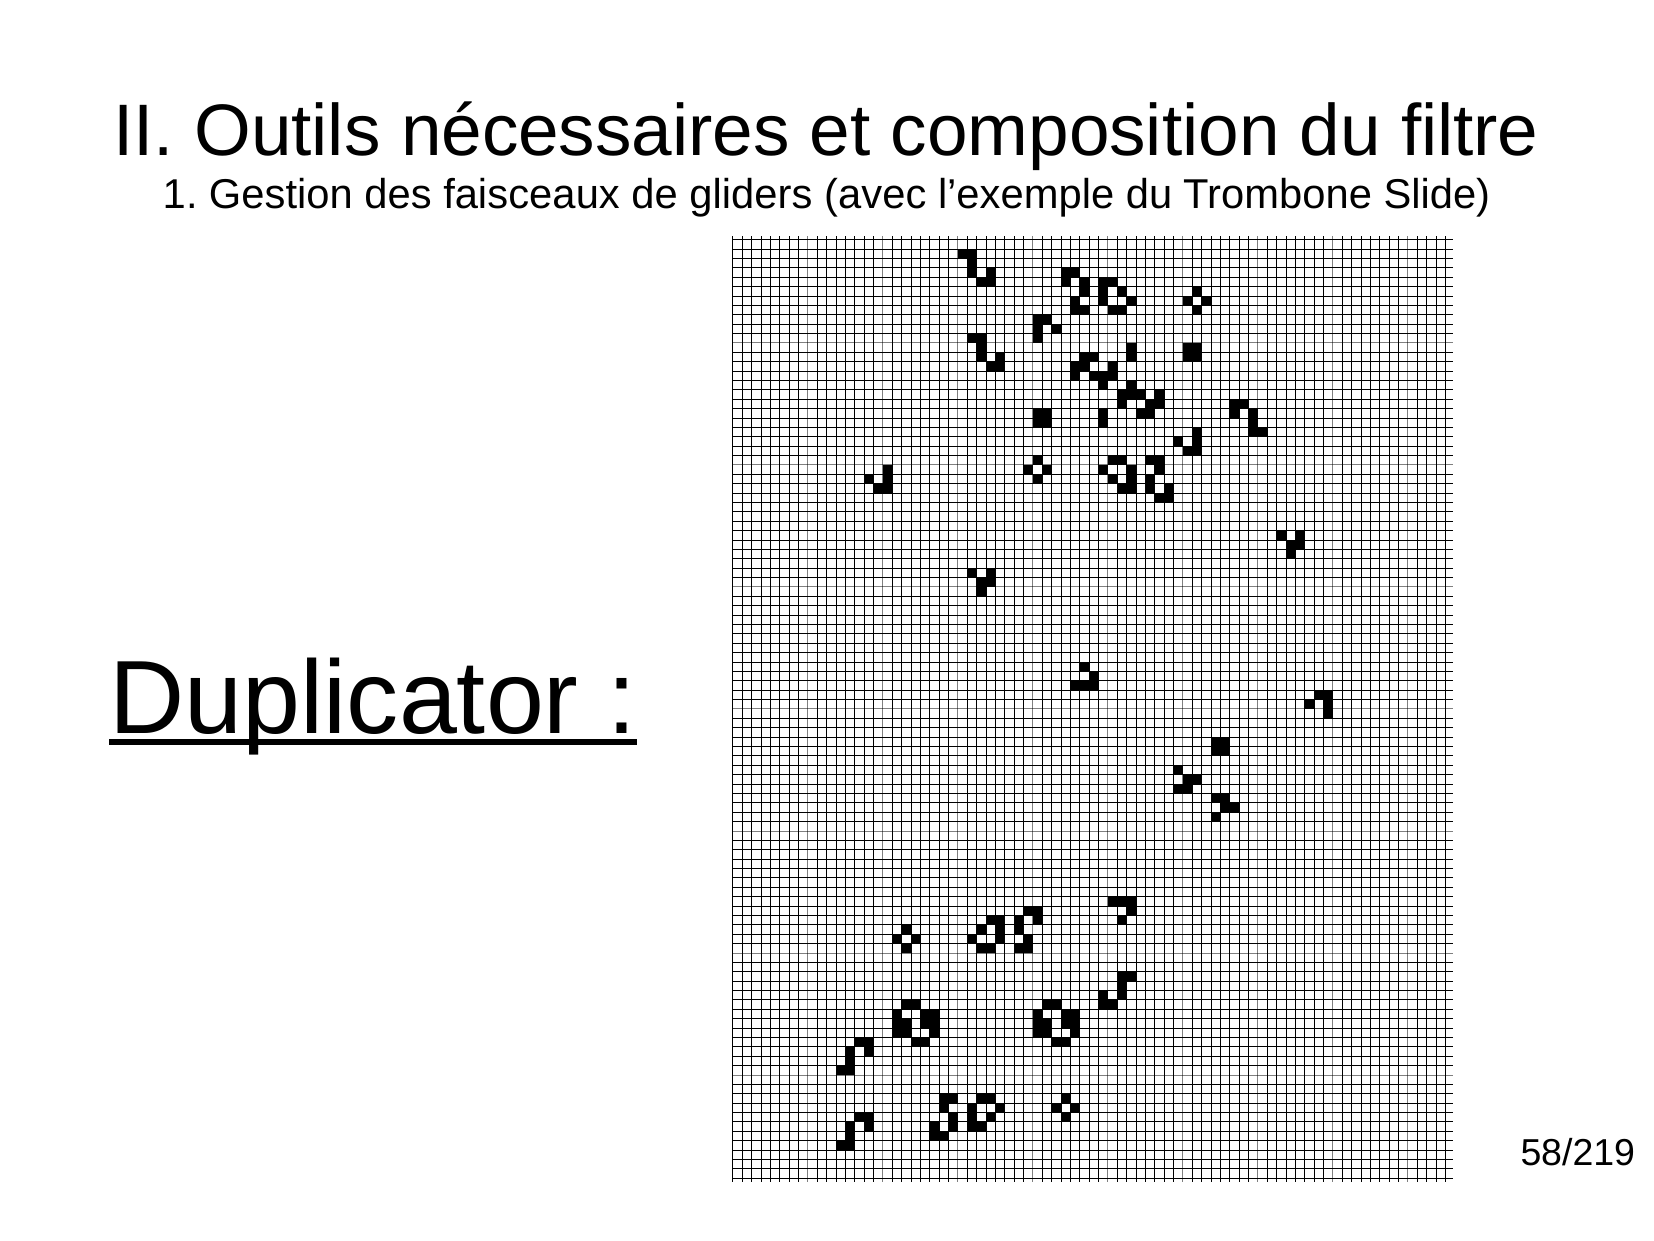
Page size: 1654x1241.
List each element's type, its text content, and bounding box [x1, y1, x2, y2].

picture [732, 236, 1453, 1182]
text_box <number>/219 [1505, 1124, 1654, 1182]
title II. Outils nécessaires et composition du filtre 1. Gestion des faisceaux de gliders (avec l’exemple du Trombone Slide) [82, 49, 1571, 257]
text_box Duplicator : [94, 631, 652, 763]
